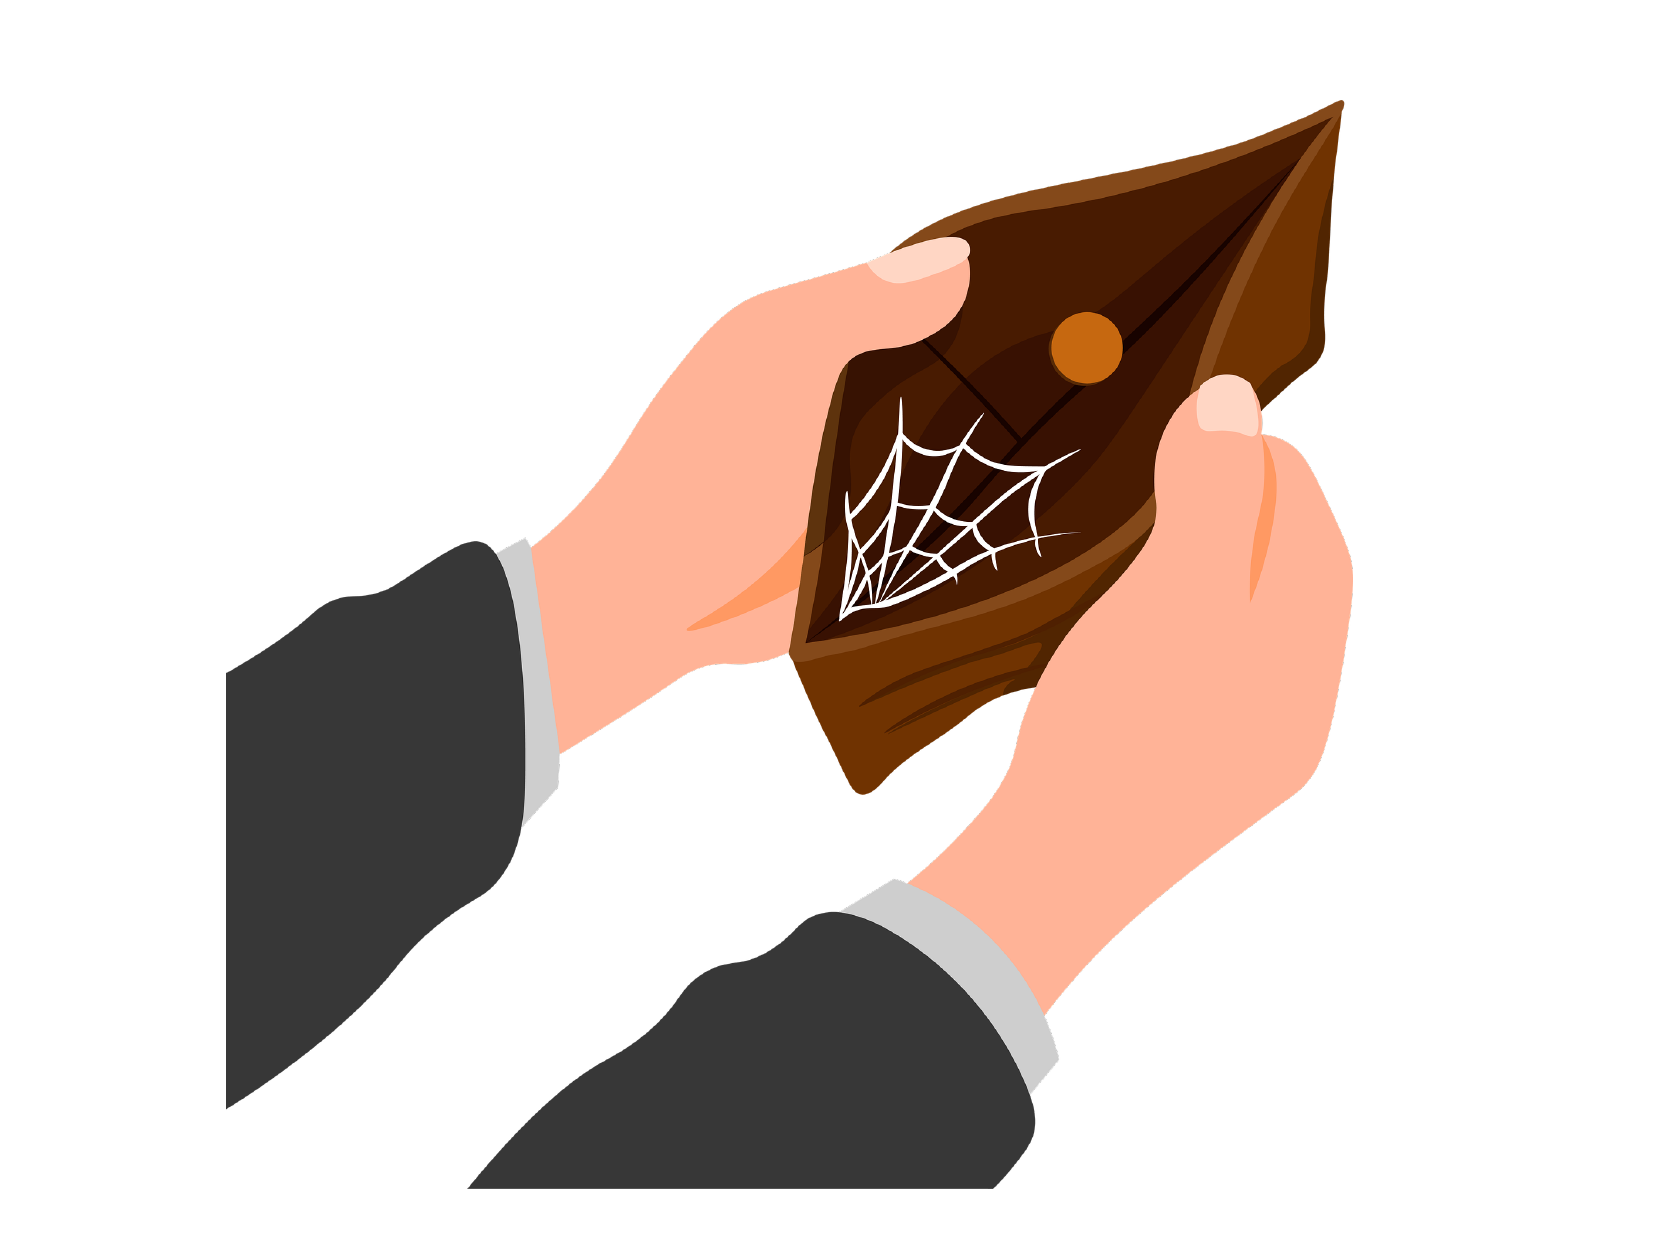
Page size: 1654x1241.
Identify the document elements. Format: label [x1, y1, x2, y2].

picture [226, 100, 1353, 1189]
